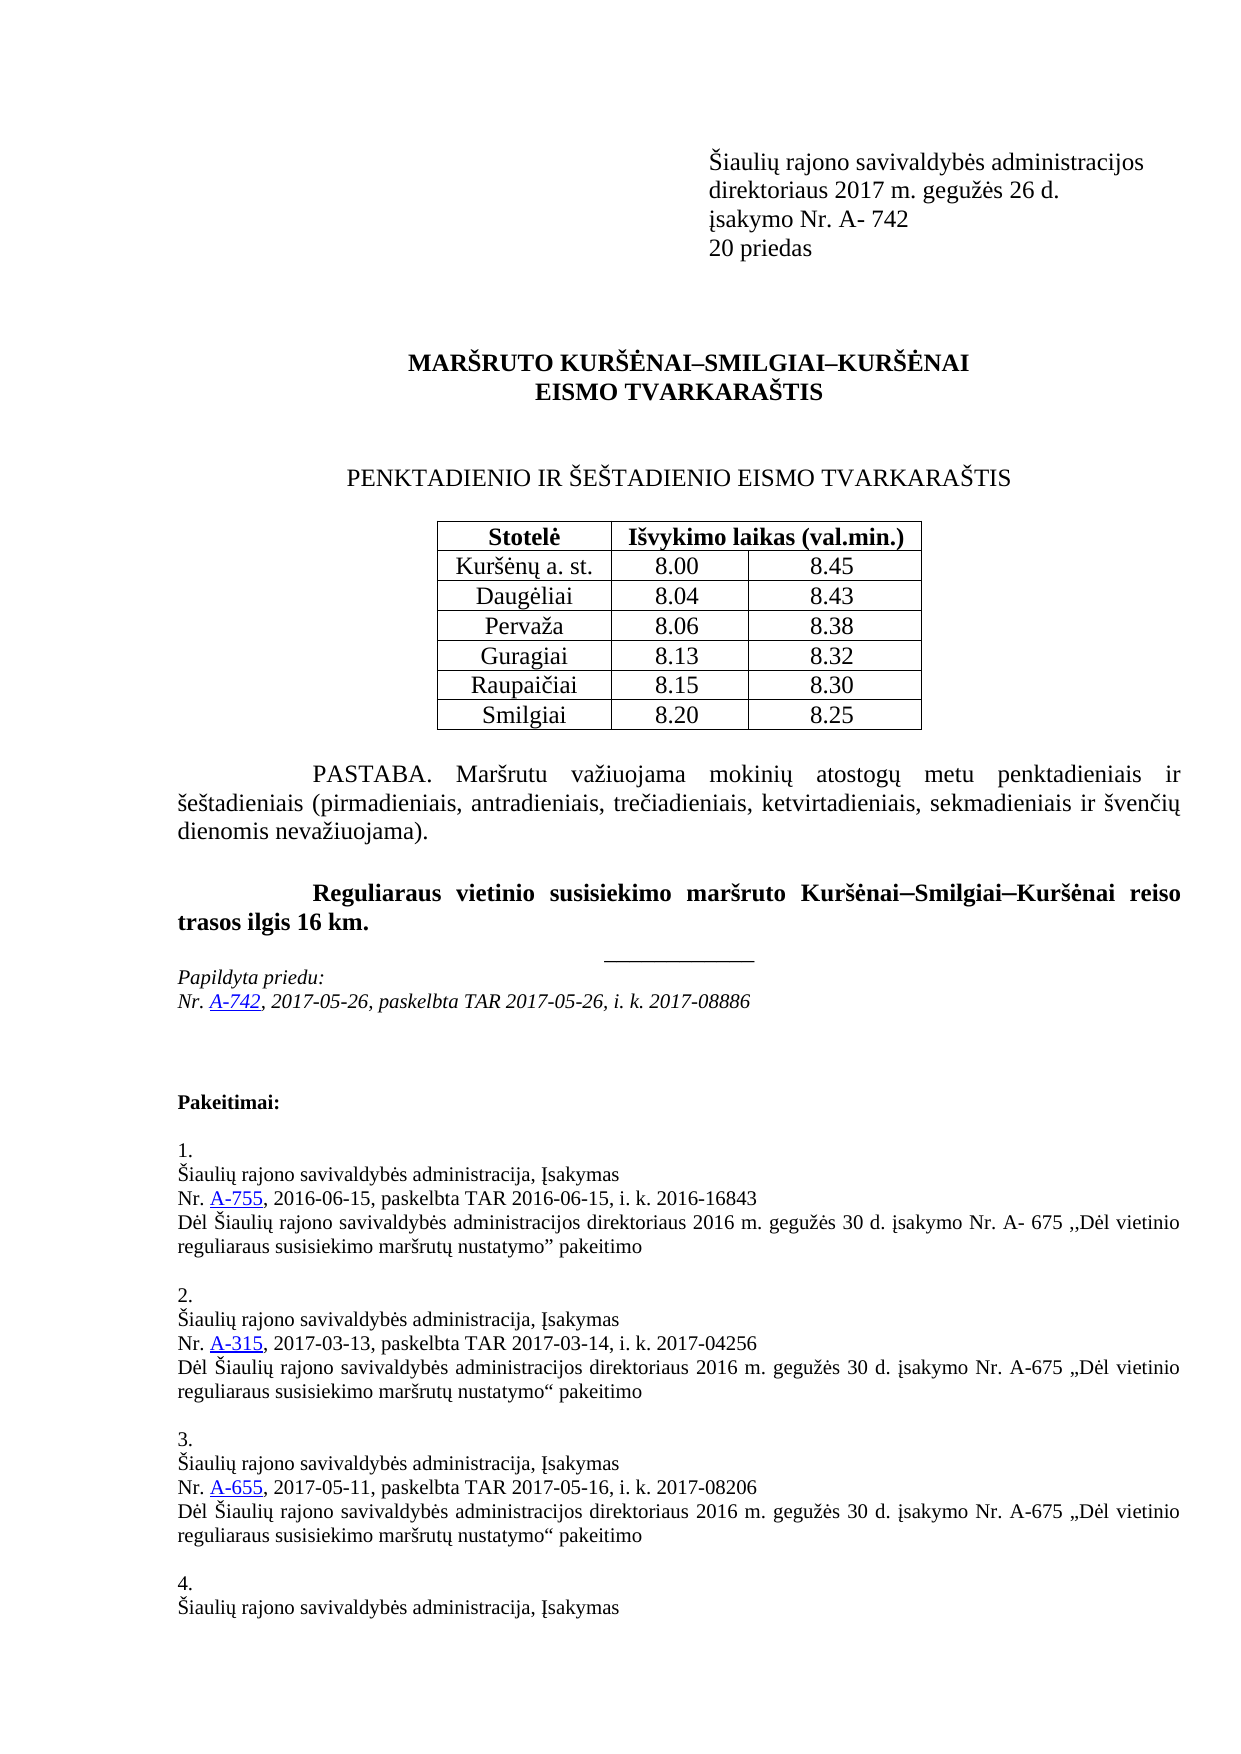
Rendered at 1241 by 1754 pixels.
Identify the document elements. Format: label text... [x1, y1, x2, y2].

text PASTABA. Maršrutu važiuojama mokinių atostogų metu penktadieniais ir šeštadieniais (pirmadieniais, antradieniais, trečiadieniais, ketvirtadieniais, sekmadieniais ir švenčių dienomis nevažiuojama). [177, 759, 1181, 845]
table_cell 8.32 [749, 641, 921, 669]
table_header Išvykimo laikas (val.min.) [612, 522, 921, 550]
table_cell Kuršėnų a. st. [438, 551, 611, 580]
text Dėl Šiaulių rajono savivaldybės administracijos direktoriaus 2016 m. gegužės 30 d. įsakymo Nr. A-675 „Dėl vietinio reguliaraus susisiekimo maršrutų nustatymo“ pakeitimo [177, 1499, 1181, 1547]
table_cell 8.20 [612, 700, 748, 729]
text Šiaulių rajono savivaldybės administracija, Įsakymas [177, 1162, 1181, 1186]
table_cell 8.00 [612, 551, 748, 580]
text Šiaulių rajono savivaldybės administracija, Įsakymas [177, 1451, 1181, 1475]
table_cell 8.06 [612, 611, 748, 640]
text Reguliaraus vietinio susisiekimo maršruto Kuršėnai–Smilgiai–Kuršėnai reiso trasos ilgis 16 km. [177, 874, 1181, 936]
text Nr. A-315, 2017-03-13, paskelbta TAR 2017-03-14, i. k. 2017-04256 [177, 1331, 1181, 1355]
text 1. [177, 1138, 1181, 1162]
text įsakymo Nr. A- 742 [709, 204, 1181, 233]
text Pakeitimai: [177, 1090, 1181, 1114]
text 20 priedas [709, 233, 1181, 262]
text Dėl Šiaulių rajono savivaldybės administracijos direktoriaus 2016 m. gegužės 30 d. įsakymo Nr. A-675 „Dėl vietinio reguliaraus susisiekimo maršrutų nustatymo“ pakeitimo [177, 1355, 1181, 1403]
text Nr. A-755, 2016-06-15, paskelbta TAR 2016-06-15, i. k. 2016-16843 [177, 1186, 1181, 1210]
text PENKTADIENIO IR ŠEŠTADIENIO EISMO TVARKARAŠTIS [177, 463, 1181, 492]
text Papildyta priedu: [177, 965, 1181, 989]
table_cell 8.43 [749, 581, 921, 610]
table_header Stotelė [438, 522, 611, 550]
table_cell 8.38 [749, 611, 921, 640]
text MARŠRUTO KURŠĖNAI–SMILGIAI–KURŠĖNAI [177, 348, 1181, 377]
table_cell Daugėliai [438, 581, 611, 610]
table_cell Pervaža [438, 611, 611, 640]
text Šiaulių rajono savivaldybės administracija, Įsakymas [177, 1595, 1181, 1619]
table_cell 8.25 [749, 700, 921, 729]
table_cell 8.30 [749, 671, 921, 699]
table_cell Raupaičiai [438, 671, 611, 699]
text 3. [177, 1427, 1181, 1451]
table_cell 8.45 [749, 551, 921, 580]
table_cell Smilgiai [438, 700, 611, 729]
text EISMO TVARKARAŠTIS [177, 377, 1181, 406]
text Nr. A-742, 2017-05-26, paskelbta TAR 2017-05-26, i. k. 2017-08886 [177, 989, 1181, 1013]
table_cell 8.15 [612, 671, 748, 699]
text Šiaulių rajono savivaldybės administracija, Įsakymas [177, 1307, 1181, 1331]
text Nr. A-655, 2017-05-11, paskelbta TAR 2017-05-16, i. k. 2017-08206 [177, 1475, 1181, 1499]
text ____________ [177, 936, 1181, 965]
table_cell 8.13 [612, 641, 748, 669]
text 2. [177, 1282, 1181, 1307]
table_cell 8.04 [612, 581, 748, 610]
text 4. [177, 1571, 1181, 1595]
text Šiaulių rajono savivaldybės administracijos direktoriaus 2017 m. gegužės 26 d. [709, 147, 1181, 204]
text Dėl Šiaulių rajono savivaldybės administracijos direktoriaus 2016 m. gegužės 30 d. įsakymo Nr. A- 675 ,,Dėl vietinio reguliaraus susisiekimo maršrutų nustatymo” pakeitimo [177, 1210, 1181, 1258]
table_cell Guragiai [438, 641, 611, 669]
